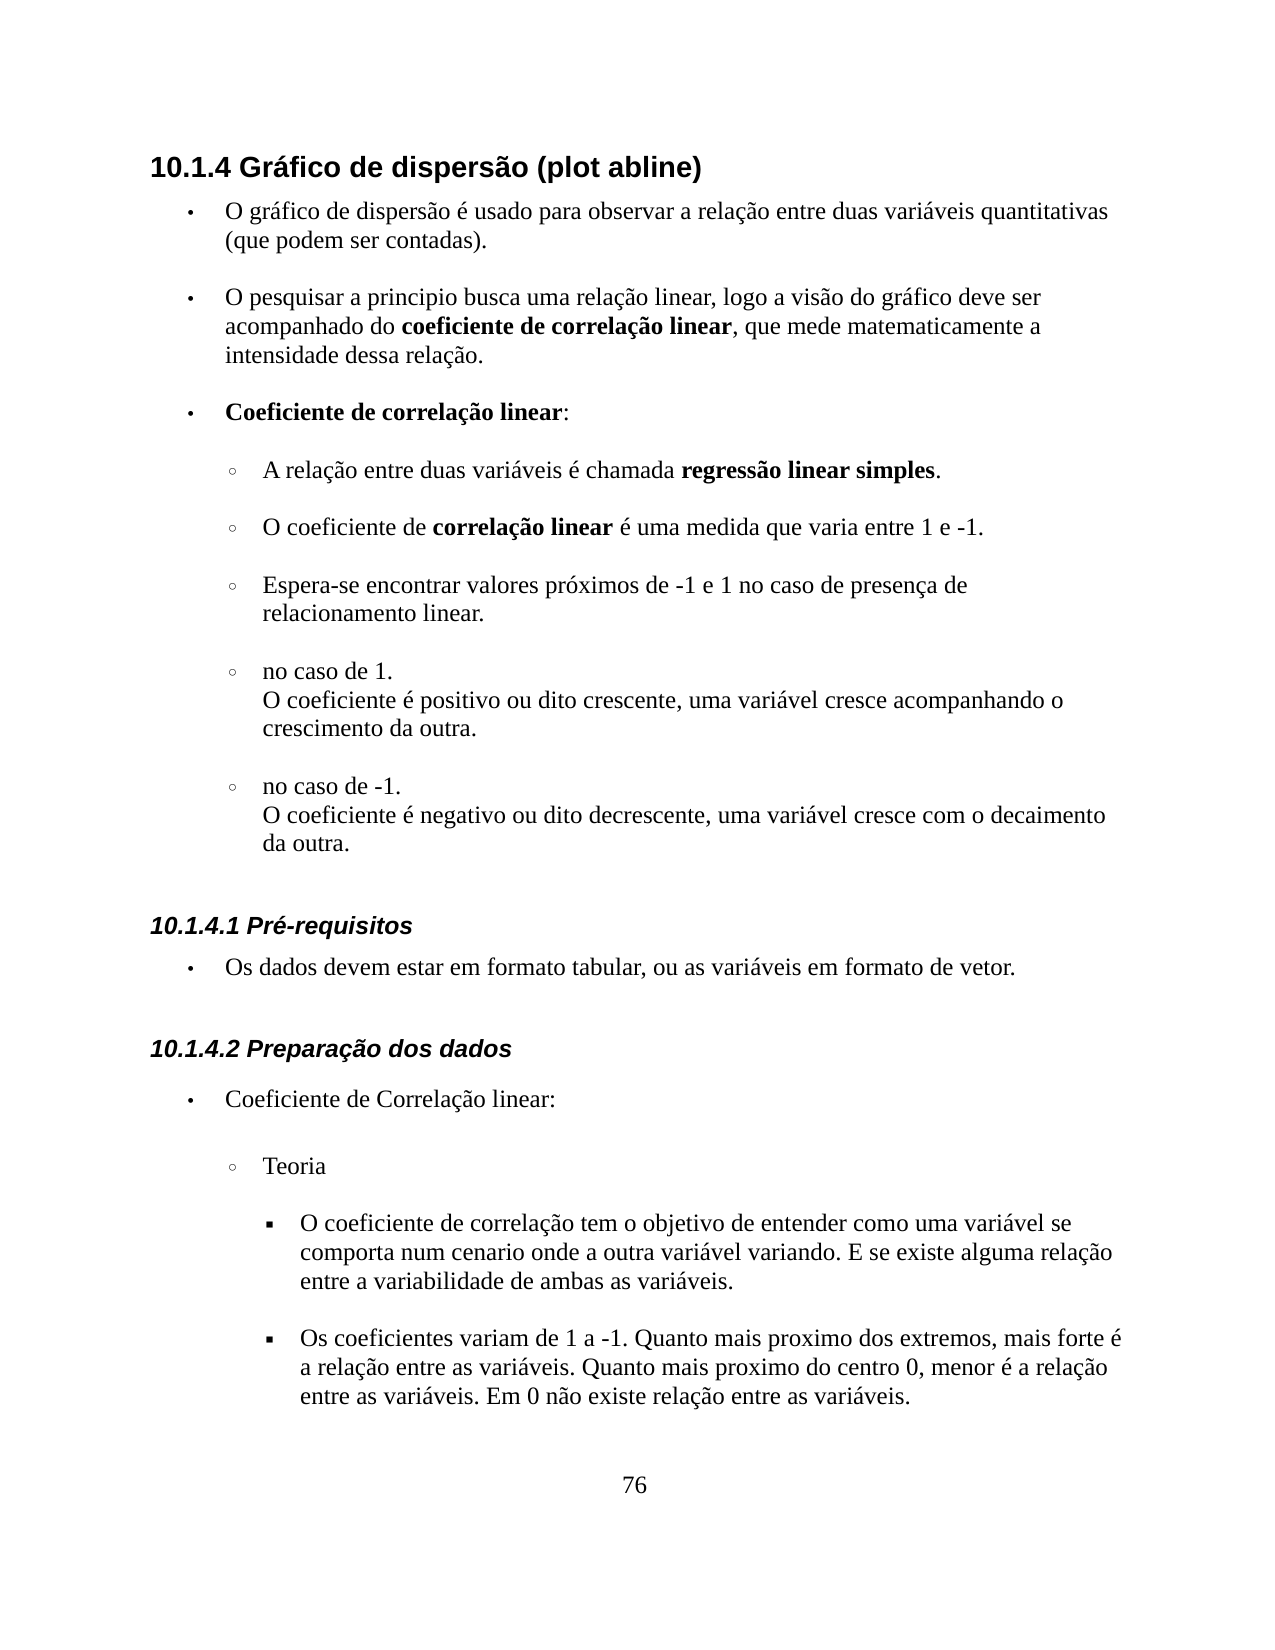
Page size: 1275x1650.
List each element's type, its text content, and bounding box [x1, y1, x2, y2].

list Teoria [225, 1151, 1125, 1208]
list O coeficiente de correlação linear é uma medida que varia entre 1 e -1. [225, 512, 1125, 570]
list no caso de -1. O coeficiente é negativo ou dito decrescente, uma variável cresce com o decaimento da outra. [225, 771, 1125, 886]
subtitle 10.1.4 Gráfico de dispersão (plot abline) [150, 150, 1125, 183]
list no caso de 1. O coeficiente é positivo ou dito crescente, uma variável cresce acompanhando o crescimento da outra. [225, 656, 1125, 771]
list O gráfico de dispersão é usado para observar a relação entre duas variáveis quantitativas (que podem ser contadas). [187, 196, 1125, 282]
list Espera-se encontrar valores próximos de -1 e 1 no caso de presença de relacionamento linear. [225, 570, 1125, 656]
list A relação entre duas variáveis é chamada regressão linear simples. [225, 455, 1125, 512]
subtitle 10.1.4.2 Preparação dos dados [150, 1034, 1125, 1063]
list O pesquisar a principio busca uma relação linear, logo a visão do gráfico deve ser acompanhado do coeficiente de correlação linear, que mede matematicamente a intensidade dessa relação. [187, 282, 1125, 397]
list O coeficiente de correlação tem o objetivo de entender como uma variável se comporta num cenario onde a outra variável variando. E se existe alguma relação entre a variabilidade de ambas as variáveis. [262, 1208, 1125, 1323]
list Os coeficientes variam de 1 a -1. Quanto mais proximo dos extremos, mais forte é a relação entre as variáveis. Quanto mais proximo do centro 0, menor é a relação entre as variáveis. Em 0 não existe relação entre as variáveis. [262, 1323, 1125, 1438]
list Coeficiente de correlação linear: [187, 397, 1125, 455]
subtitle 10.1.4.1 Pré-requisitos [150, 911, 1125, 939]
list Os dados devem estar em formato tabular, ou as variáveis em formato de vetor. [187, 952, 1125, 1009]
list Coeficiente de Correlação linear: [187, 1084, 1125, 1142]
